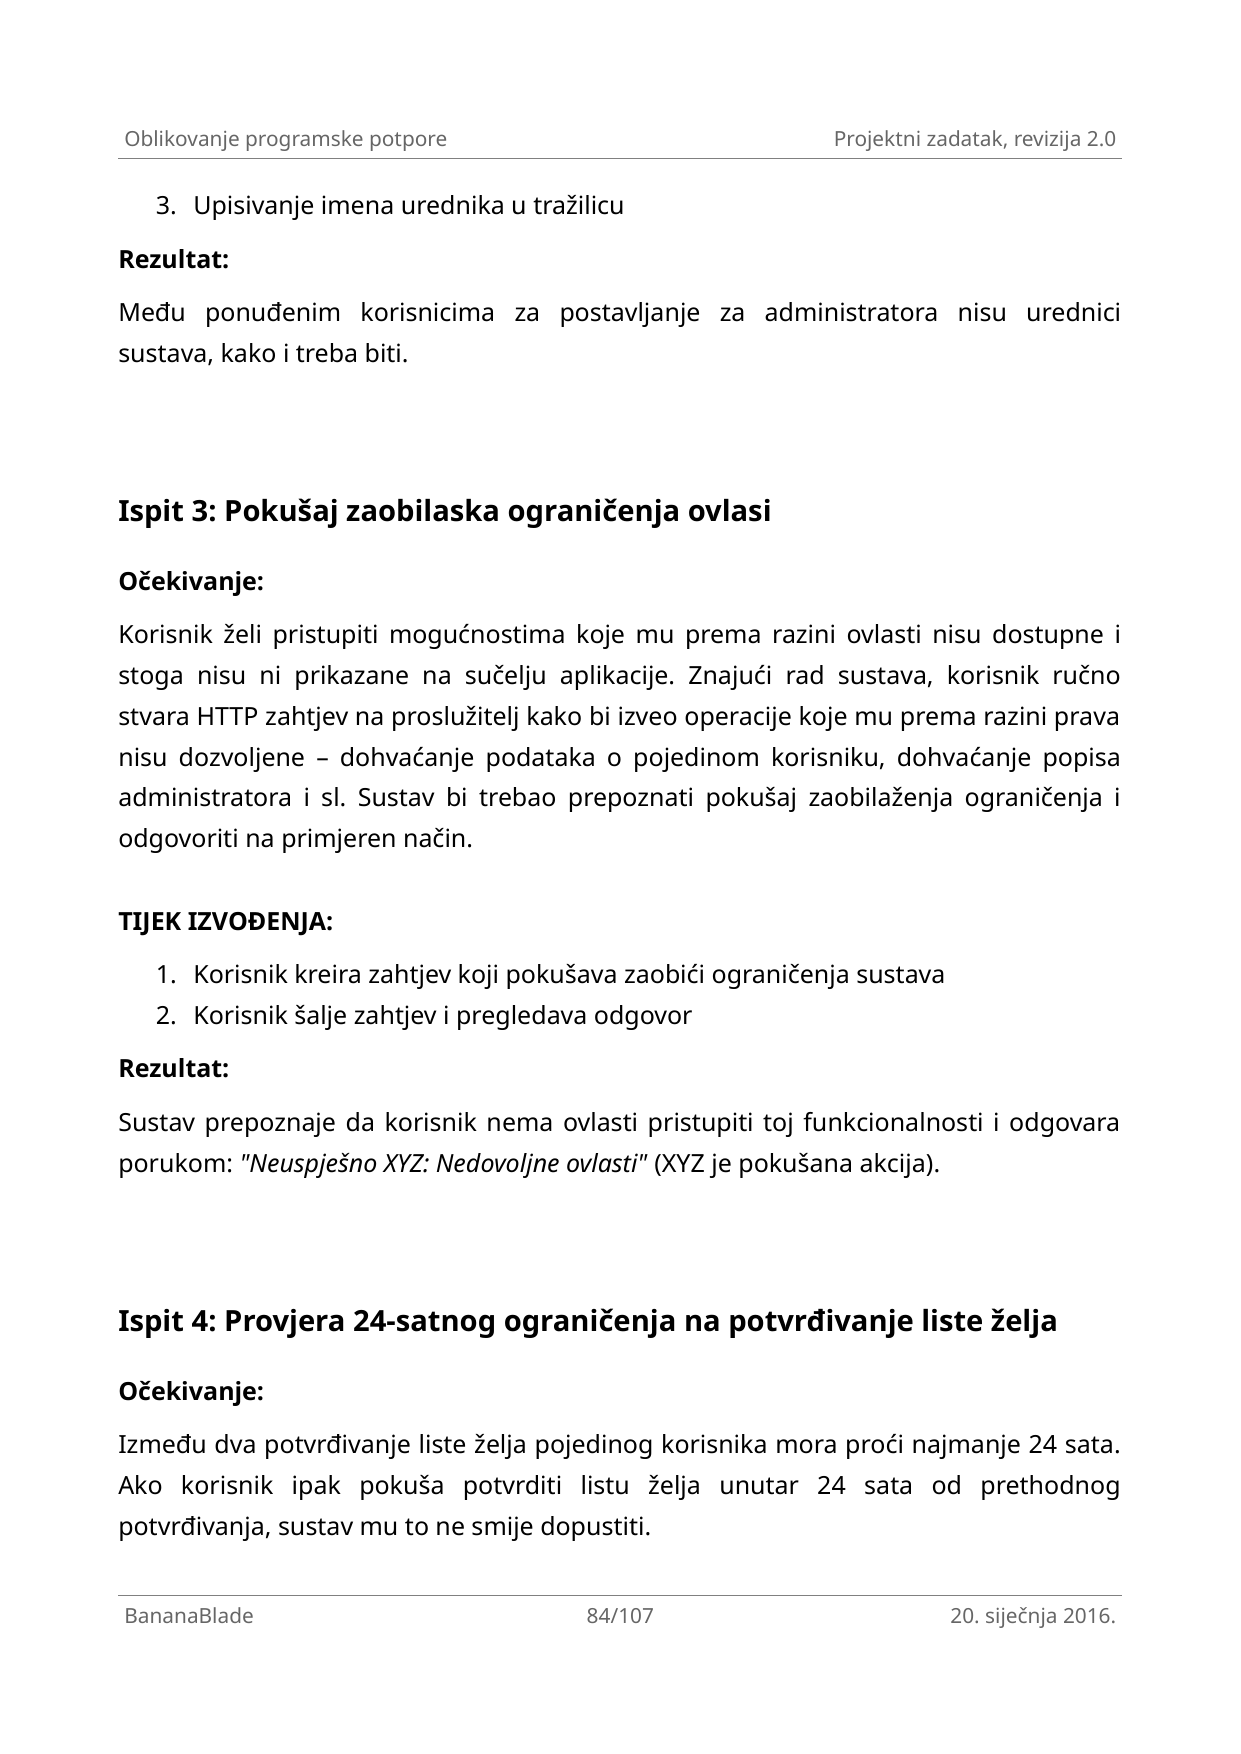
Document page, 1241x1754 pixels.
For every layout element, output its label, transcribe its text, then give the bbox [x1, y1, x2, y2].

subtitle TIJEK IZVOĐENJA: [118, 904, 1122, 938]
subtitle Očekivanje: [118, 563, 1122, 597]
list Korisnik kreira zahtjev koji pokušava zaobići ograničenja sustava [156, 957, 1122, 991]
subtitle Očekivanje: [118, 1373, 1122, 1407]
list Korisnik šalje zahtjev i pregledava odgovor [156, 998, 1122, 1032]
list Upisivanje imena urednika u tražilicu [156, 188, 1122, 222]
subtitle Ispit 4: Provjera 24-satnog ograničenja na potvrđivanje liste želja [118, 1301, 1122, 1340]
text Između dva potvrđivanje liste želja pojedinog korisnika mora proći najmanje 24 sata. Ako korisnik ipak pokuša potvrditi listu želja unutar 24 sata od prethodnog potvrđivanja, sustav mu to ne smije dopustiti. [118, 1426, 1122, 1542]
text Među ponuđenim korisnicima za postavljanje za administratora nisu urednici sustava, kako i treba biti. [118, 295, 1122, 369]
subtitle Rezultat: [118, 1051, 1122, 1085]
text Korisnik želi pristupiti mogućnostima koje mu prema razini ovlasti nisu dostupne i stoga nisu ni prikazane na sučelju aplikacije. Znajući rad sustava, korisnik ručno stvara HTTP zahtjev na proslužitelj kako bi izveo operacije koje mu prema razini prava nisu dozvoljene – dohvaćanje podataka o pojedinom korisniku, dohvaćanje popisa administratora i sl. Sustav bi trebao prepoznati pokušaj zaobilaženja ograničenja i odgovoriti na primjeren način. [118, 617, 1122, 855]
subtitle Rezultat: [118, 241, 1122, 275]
subtitle Ispit 3: Pokušaj zaobilaska ograničenja ovlasi [118, 491, 1122, 530]
text Sustav prepoznaje da korisnik nema ovlasti pristupiti toj funkcionalnosti i odgovara porukom: "Neuspješno XYZ: Nedovoljne ovlasti" (XYZ je pokušana akcija). [118, 1104, 1122, 1179]
